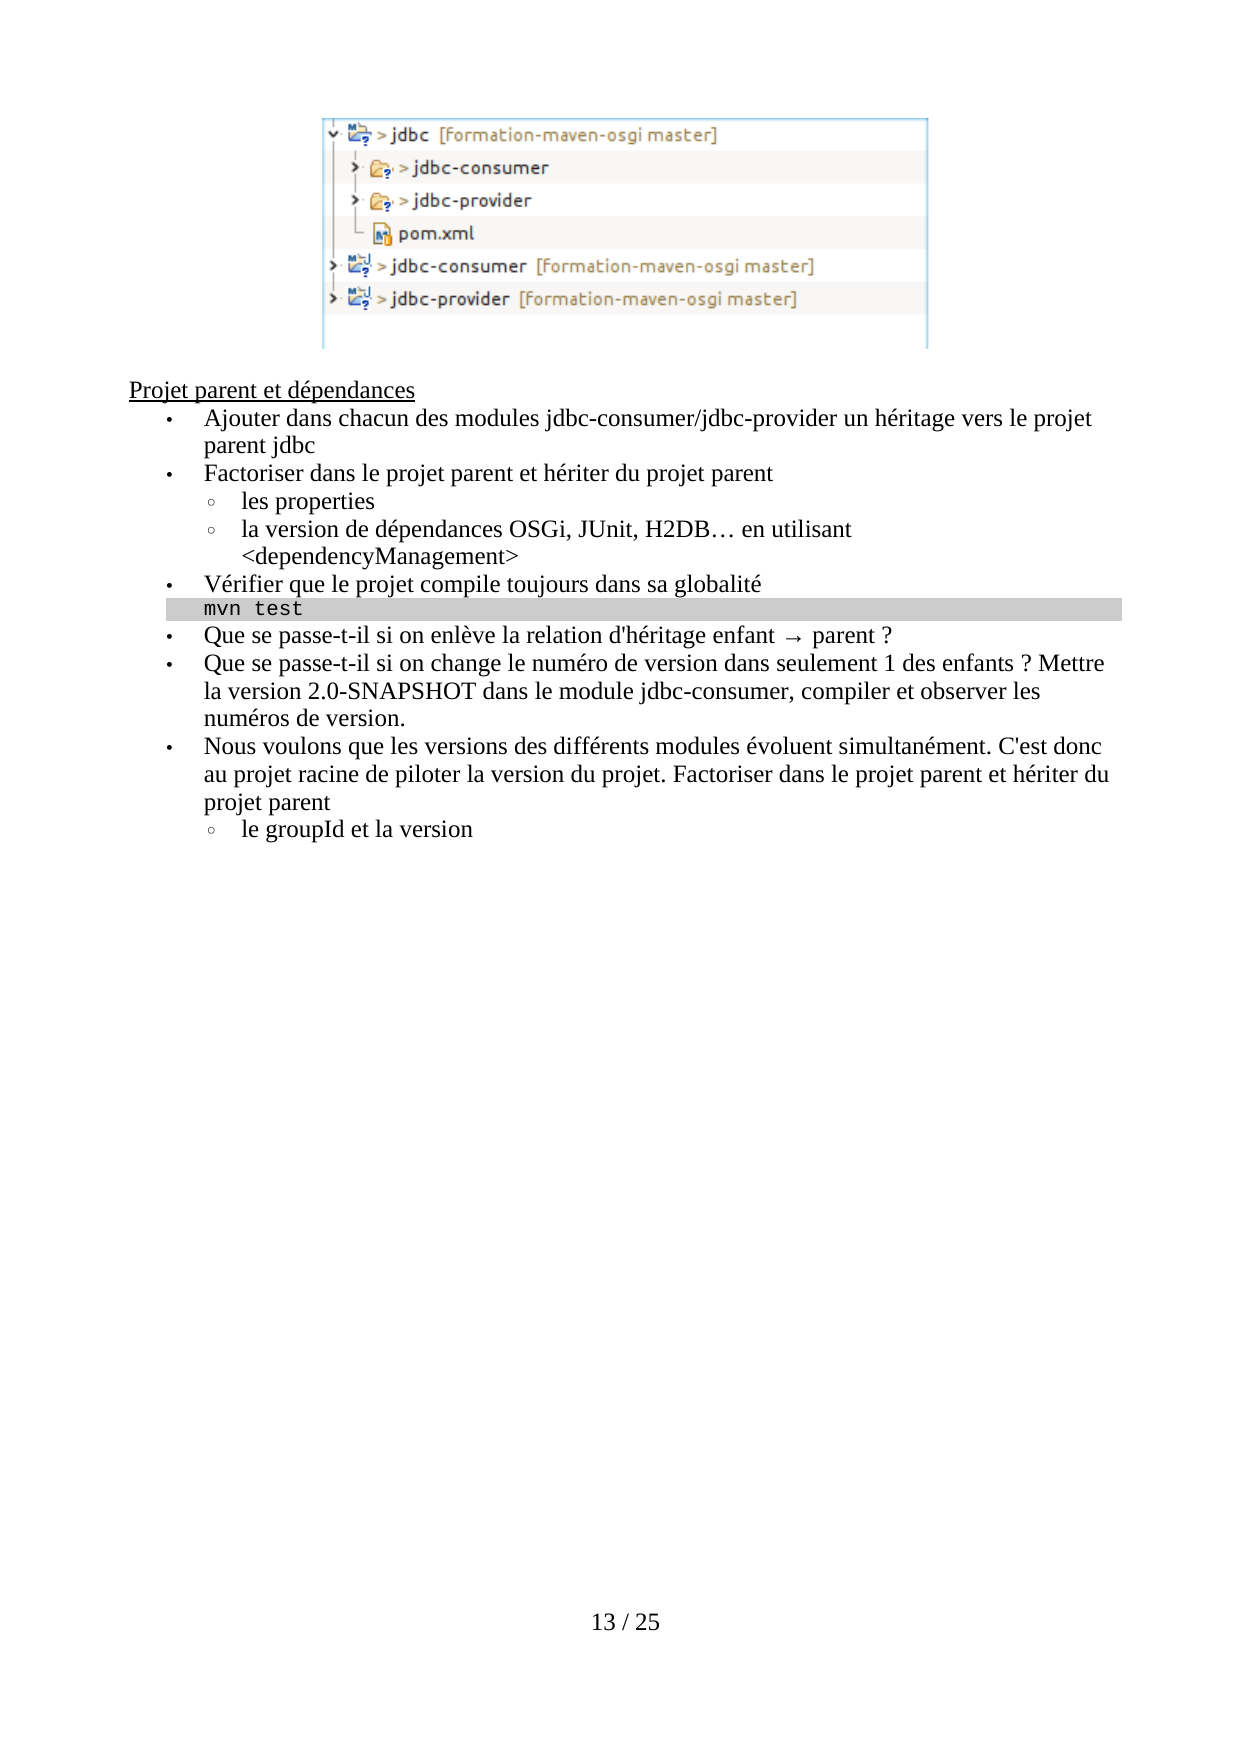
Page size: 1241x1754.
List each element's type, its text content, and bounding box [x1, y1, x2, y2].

list Que se passe-t-il si on change le numéro de version dans seulement 1 des enfants ? Mettre la version 2.0-SNAPSHOT dans le module jdbc-consumer, compiler et observer les numéros de version. [166, 649, 1122, 732]
list Factoriser dans le projet parent et hériter du projet parent [166, 459, 1122, 487]
list le groupId et la version [203, 815, 1122, 843]
list Ajouter dans chacun des modules jdbc-consumer/jdbc-provider un héritage vers le projet parent jdbc [166, 404, 1122, 459]
list mvn test [166, 598, 1122, 621]
list la version de dépendances OSGi, JUnit, H2DB… en utilisant <dependencyManagement> [203, 515, 1122, 570]
list les properties [203, 487, 1122, 515]
list Vérifier que le projet compile toujours dans sa globalité [166, 570, 1122, 598]
list Que se passe-t-il si on enlève la relation d'héritage enfant → parent ? [166, 621, 1122, 649]
text Projet parent et dépendances [128, 376, 1122, 404]
list Nous voulons que les versions des différents modules évoluent simultanément. C'est donc au projet racine de piloter la version du projet. Factoriser dans le projet parent et hériter du projet parent [166, 732, 1122, 815]
